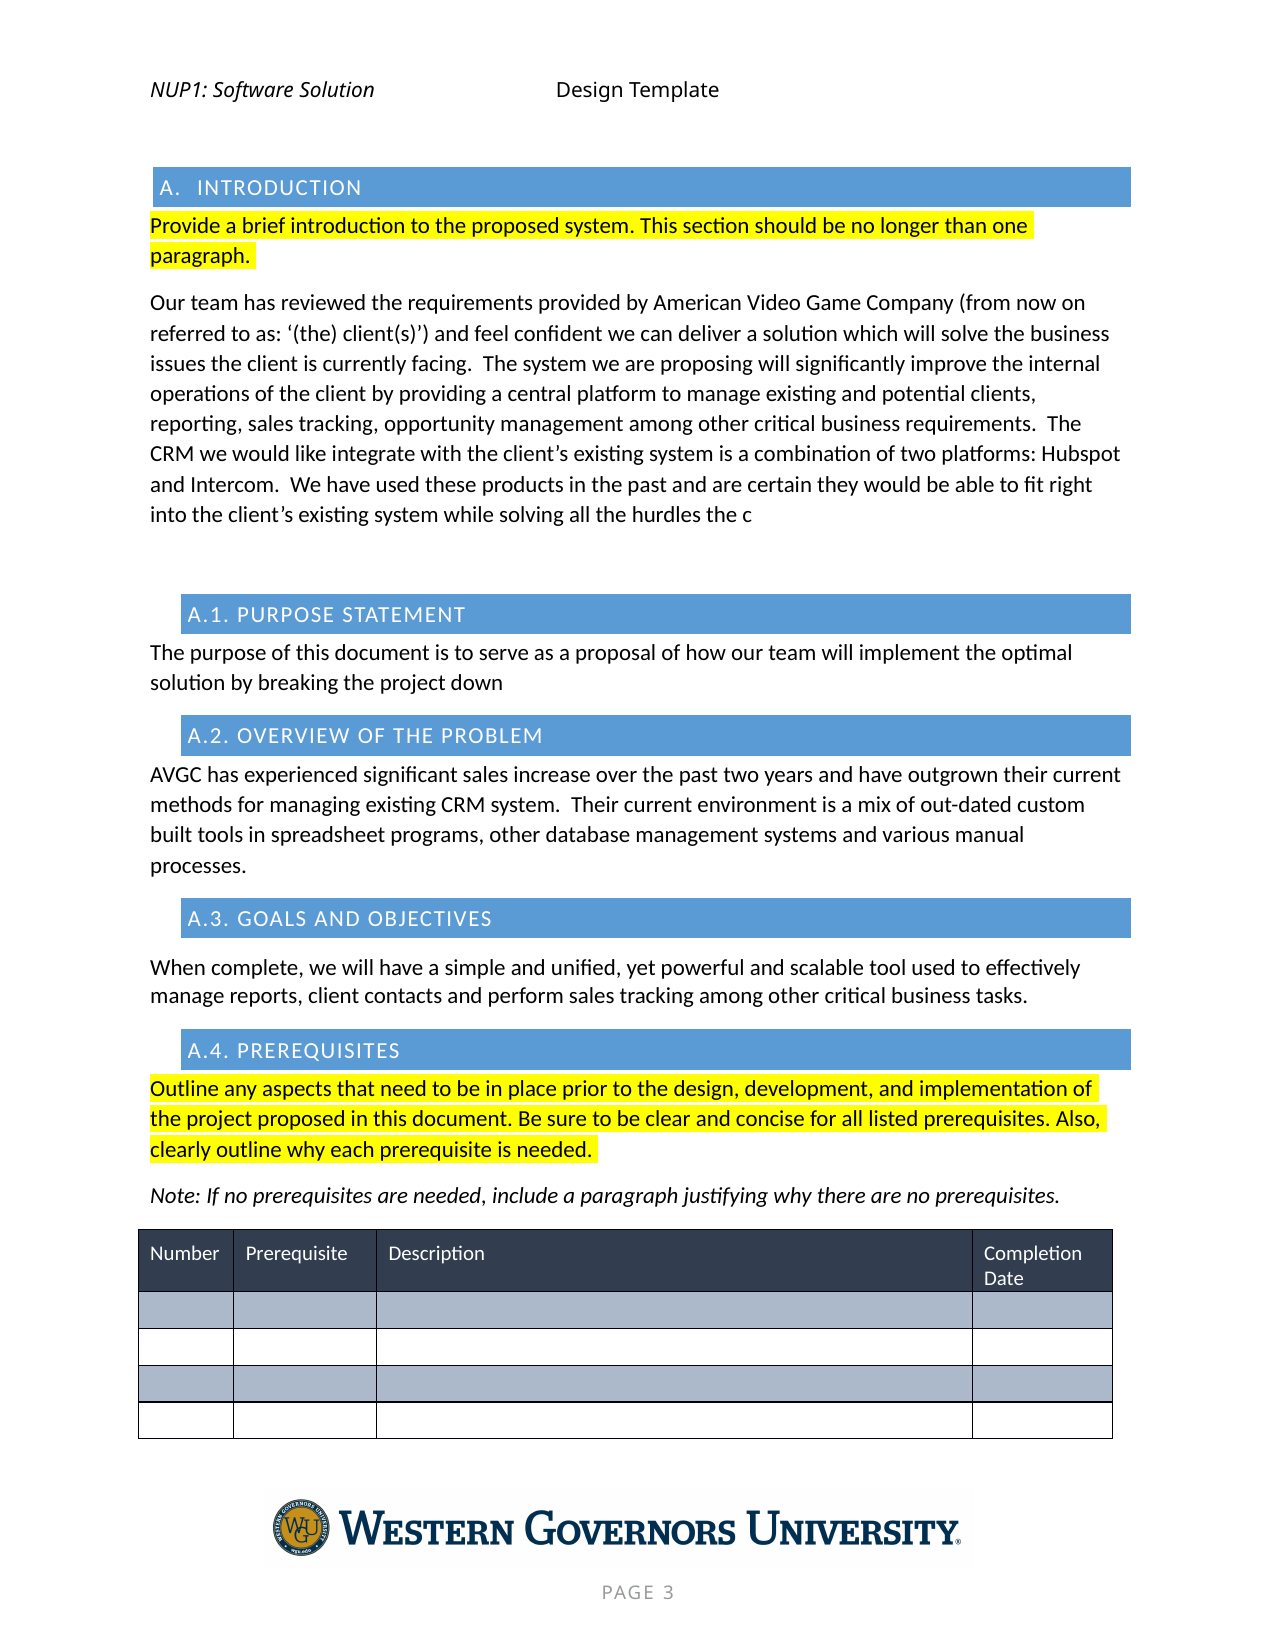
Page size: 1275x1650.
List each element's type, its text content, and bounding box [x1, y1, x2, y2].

table_cell [377, 1329, 972, 1364]
table_cell [973, 1403, 1112, 1438]
table_cell [377, 1366, 972, 1401]
table_cell [234, 1292, 376, 1328]
table_cell [139, 1366, 233, 1401]
table_cell [973, 1329, 1112, 1364]
table_header Description [377, 1230, 972, 1291]
table_cell [139, 1403, 233, 1438]
subtitle A.1. Purpose Statement [188, 600, 1125, 628]
table_cell [973, 1292, 1112, 1328]
table_cell [139, 1292, 233, 1328]
text Outline any aspects that need to be in place prior to the design, development, and implementation of the project proposed in this document. Be sure to be clear and concise for all listed prerequisites. Also, clearly outline why each prerequisite is needed. [150, 1074, 1125, 1163]
table_cell [234, 1366, 376, 1401]
table_cell [234, 1403, 376, 1438]
text When complete, we will have a simple and unified, yet powerful and scalable tool used to effectively manage reports, client contacts and perform sales tracking among other critical business tasks. [150, 953, 1125, 1009]
table_cell [973, 1366, 1112, 1401]
subtitle A.4. Prerequisites [188, 1036, 1125, 1064]
table_header Completion Date [973, 1230, 1112, 1291]
text Note: If no prerequisites are needed, include a paragraph justifying why there are no prerequisites. [150, 1182, 1125, 1209]
text AVGC has experienced significant sales increase over the past two years and have outgrown their current methods for managing existing CRM system. Their current environment is a mix of out-dated custom built tools in spreadsheet programs, other database management systems and various manual processes. [150, 760, 1125, 879]
text The purpose of this document is to serve as a proposal of how our team will implement the optimal solution by breaking the project down [150, 638, 1125, 697]
table_cell [139, 1329, 233, 1364]
text Our team has reviewed the requirements provided by American Video Game Company (from now on referred to as: ‘(the) client(s)’) and feel confident we can deliver a solution which will solve the business issues the client is currently facing. The system we are proposing will significantly improve the internal operations of the client by providing a central platform to manage existing and potential clients, reporting, sales tracking, opportunity management among other critical business requirements. The CRM we would like integrate with the client’s existing system is a combination of two platforms: Hubspot and Intercom. We have used these products in the past and are certain they would be able to fit right into the client’s existing system while solving all the hurdles the c [150, 288, 1125, 528]
text Provide a brief introduction to the proposed system. This section should be no longer than one paragraph. [150, 211, 1125, 269]
subtitle A.3. Goals and Objectives [188, 904, 1125, 932]
picture [263, 1488, 974, 1567]
table_cell [377, 1403, 972, 1438]
table_header Prerequisite [234, 1230, 376, 1291]
table_cell [377, 1292, 972, 1328]
table_header Number [139, 1230, 233, 1291]
table_cell [234, 1329, 376, 1364]
subtitle Introduction [159, 173, 1125, 201]
subtitle A.2. Overview of THE PROBLEM [188, 722, 1125, 750]
